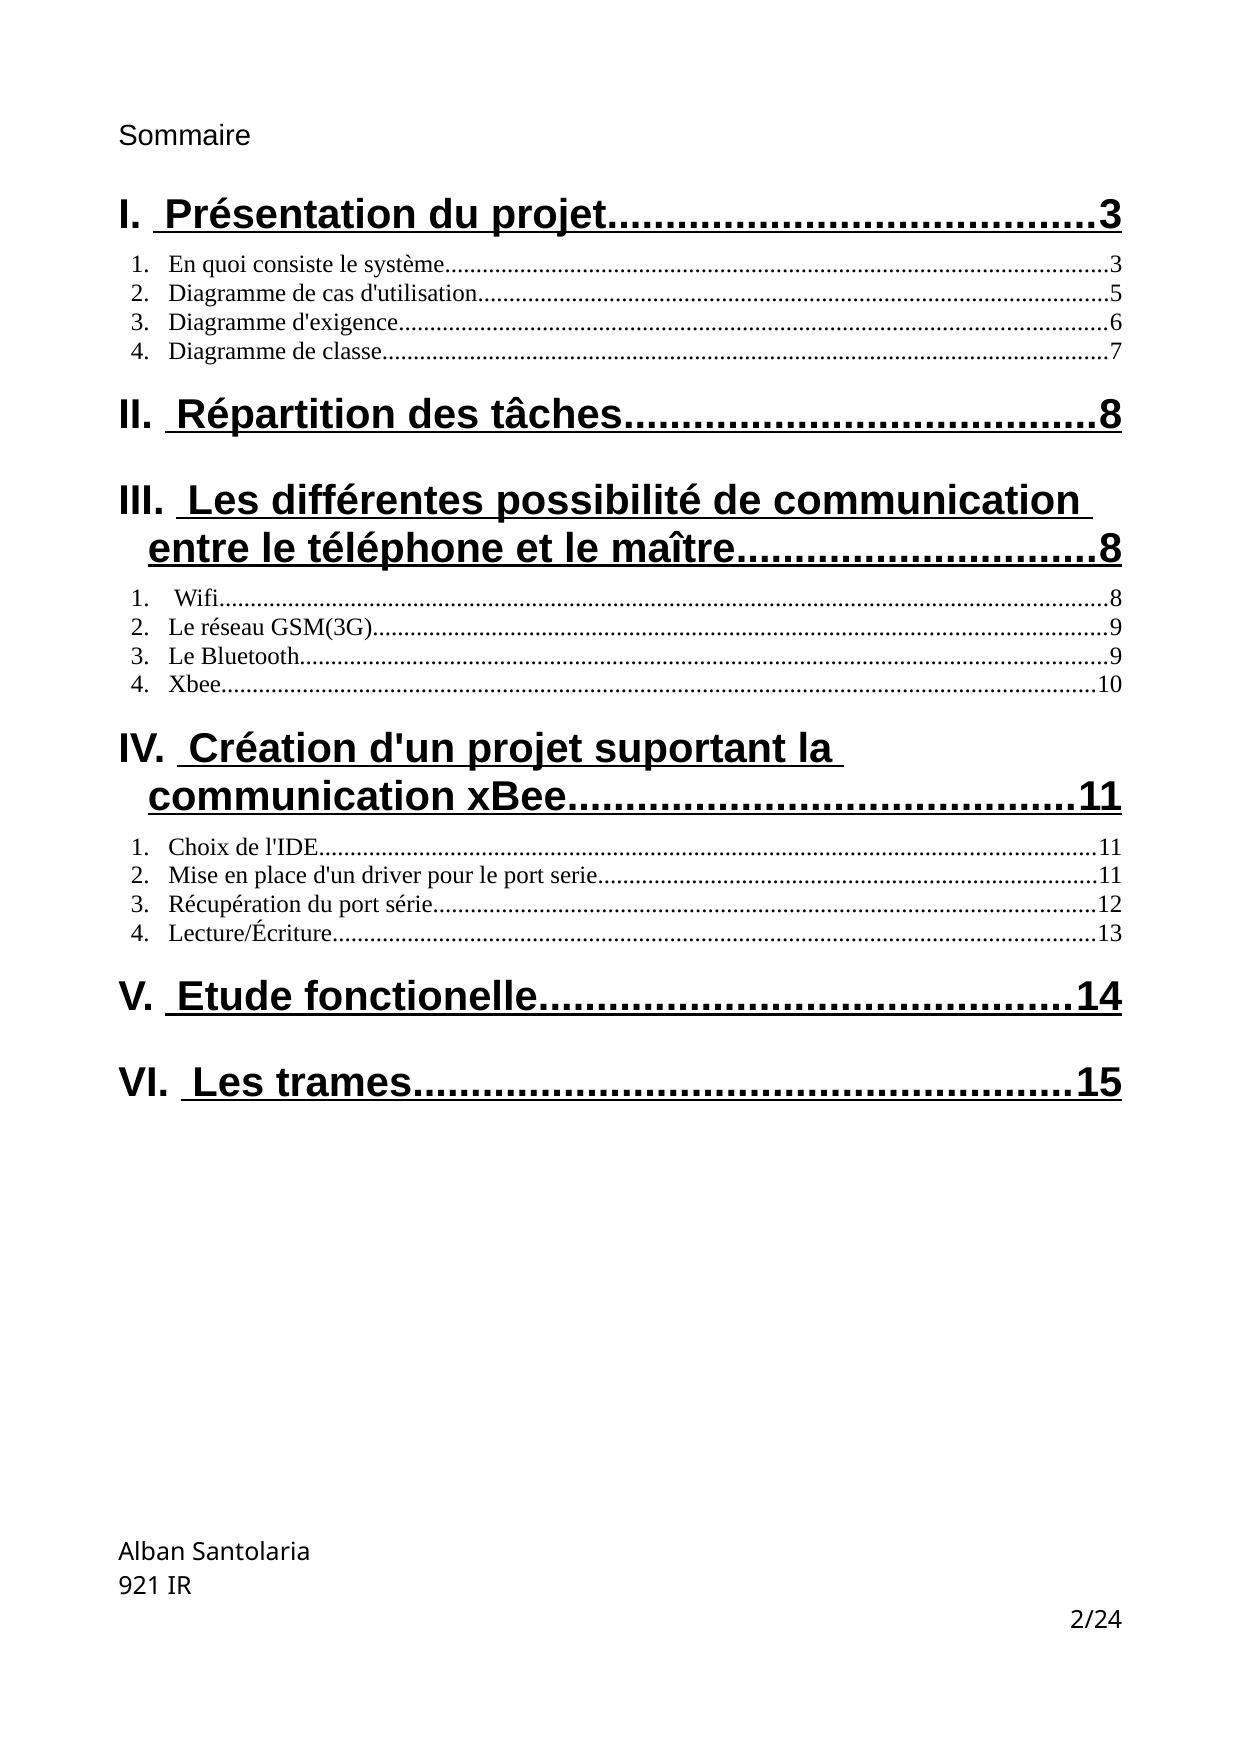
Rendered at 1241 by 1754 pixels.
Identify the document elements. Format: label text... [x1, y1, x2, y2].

title Etude fonctionelle 14 [118, 972, 1122, 1019]
text 1. En quoi consiste le système 3 [118, 249, 1122, 278]
text 2. Le réseau GSM(3G) 9 [118, 612, 1122, 641]
text 1. Choix de l'IDE 11 [118, 832, 1122, 860]
text 1. Wifi 8 [118, 583, 1122, 612]
title Création d'un projet suportant la communication xBee 11 [118, 723, 1122, 819]
title Présentation du projet 3 [118, 189, 1122, 237]
text 2. Diagramme de cas d'utilisation 5 [118, 278, 1122, 307]
text 3. Le Bluetooth 9 [118, 641, 1122, 669]
text 2. Mise en place d'un driver pour le port serie 11 [118, 860, 1122, 889]
title Répartition des tâches 8 [118, 389, 1122, 437]
subtitle Sommaire [118, 118, 1122, 152]
text 4. Lecture/Écriture 13 [118, 918, 1122, 947]
text 4. Xbee 10 [118, 669, 1122, 698]
text 3. Récupération du port série 12 [118, 889, 1122, 918]
text 3. Diagramme d'exigence 6 [118, 307, 1122, 336]
title Les trames 15 [118, 1057, 1122, 1105]
title Les différentes possibilité de communication entre le téléphone et le maître 8 [118, 475, 1122, 571]
text 4. Diagramme de classe 7 [118, 336, 1122, 364]
